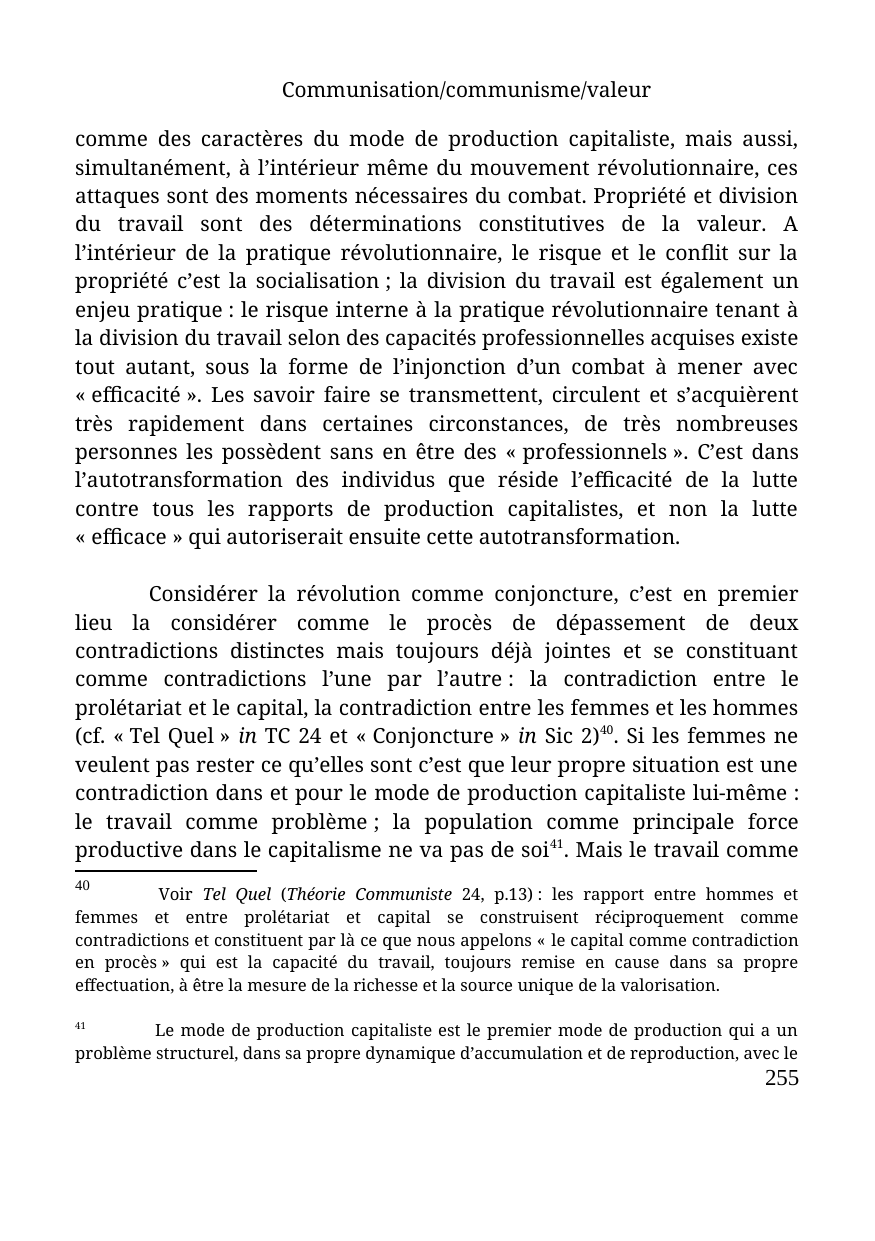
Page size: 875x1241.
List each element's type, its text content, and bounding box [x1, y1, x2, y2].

text Voir Tel Quel (Théorie Communiste 24, p.13) : les rapport entre hommes et femmes et entre prolétariat et capital se construisent réciproquement comme contradictions et constituent par là ce que nous appelons « le capital comme contradiction en procès » qui est la capacité du travail, toujours remise en cause dans sa propre effectuation, à être la mesure de la richesse et la source unique de la valorisation. [75, 877, 799, 996]
text Le mode de production capitaliste est le premier mode de production qui a un problème structurel, dans sa propre dynamique d’accumulation et de reproduction, avec le [75, 1019, 799, 1064]
text comme des caractères du mode de production capitaliste, mais aussi, simultanément, à l’intérieur même du mouvement révolutionnaire, ces attaques sont des moments nécessaires du combat. Propriété et division du travail sont des déterminations constitutives de la valeur. A l’intérieur de la pratique révolutionnaire, le risque et le conflit sur la propriété c’est la socialisation ; la division du travail est également un enjeu pratique : le risque interne à la pratique révolutionnaire tenant à la division du travail selon des capacités professionnelles acquises existe tout autant, sous la forme de l’injonction d’un combat à mener avec « efficacité ». Les savoir faire se transmettent, circulent et s’acquièrent très rapidement dans certaines circonstances, de très nombreuses personnes les possèdent sans en être des « professionnels ». C’est dans l’autotransformation des individus que réside l’efficacité de la lutte contre tous les rapports de production capitalistes, et non la lutte « efficace » qui autoriserait ensuite cette autotransformation. [75, 124, 799, 551]
text Considérer la révolution comme conjoncture, c’est en premier lieu la considérer comme le procès de dépassement de deux contradictions distinctes mais toujours déjà jointes et se constituant comme contradictions l’une par l’autre : la contradiction entre le prolétariat et le capital, la contradiction entre les femmes et les hommes (cf. « Tel Quel » in TC 24 et « Conjoncture » in Sic 2). Si les femmes ne veulent pas rester ce qu’elles sont c’est que leur propre situation est une contradiction dans et pour le mode de production capitaliste lui-même : le travail comme problème ; la population comme principale force productive dans le capitalisme ne va pas de soi. Mais le travail comme [75, 579, 799, 864]
